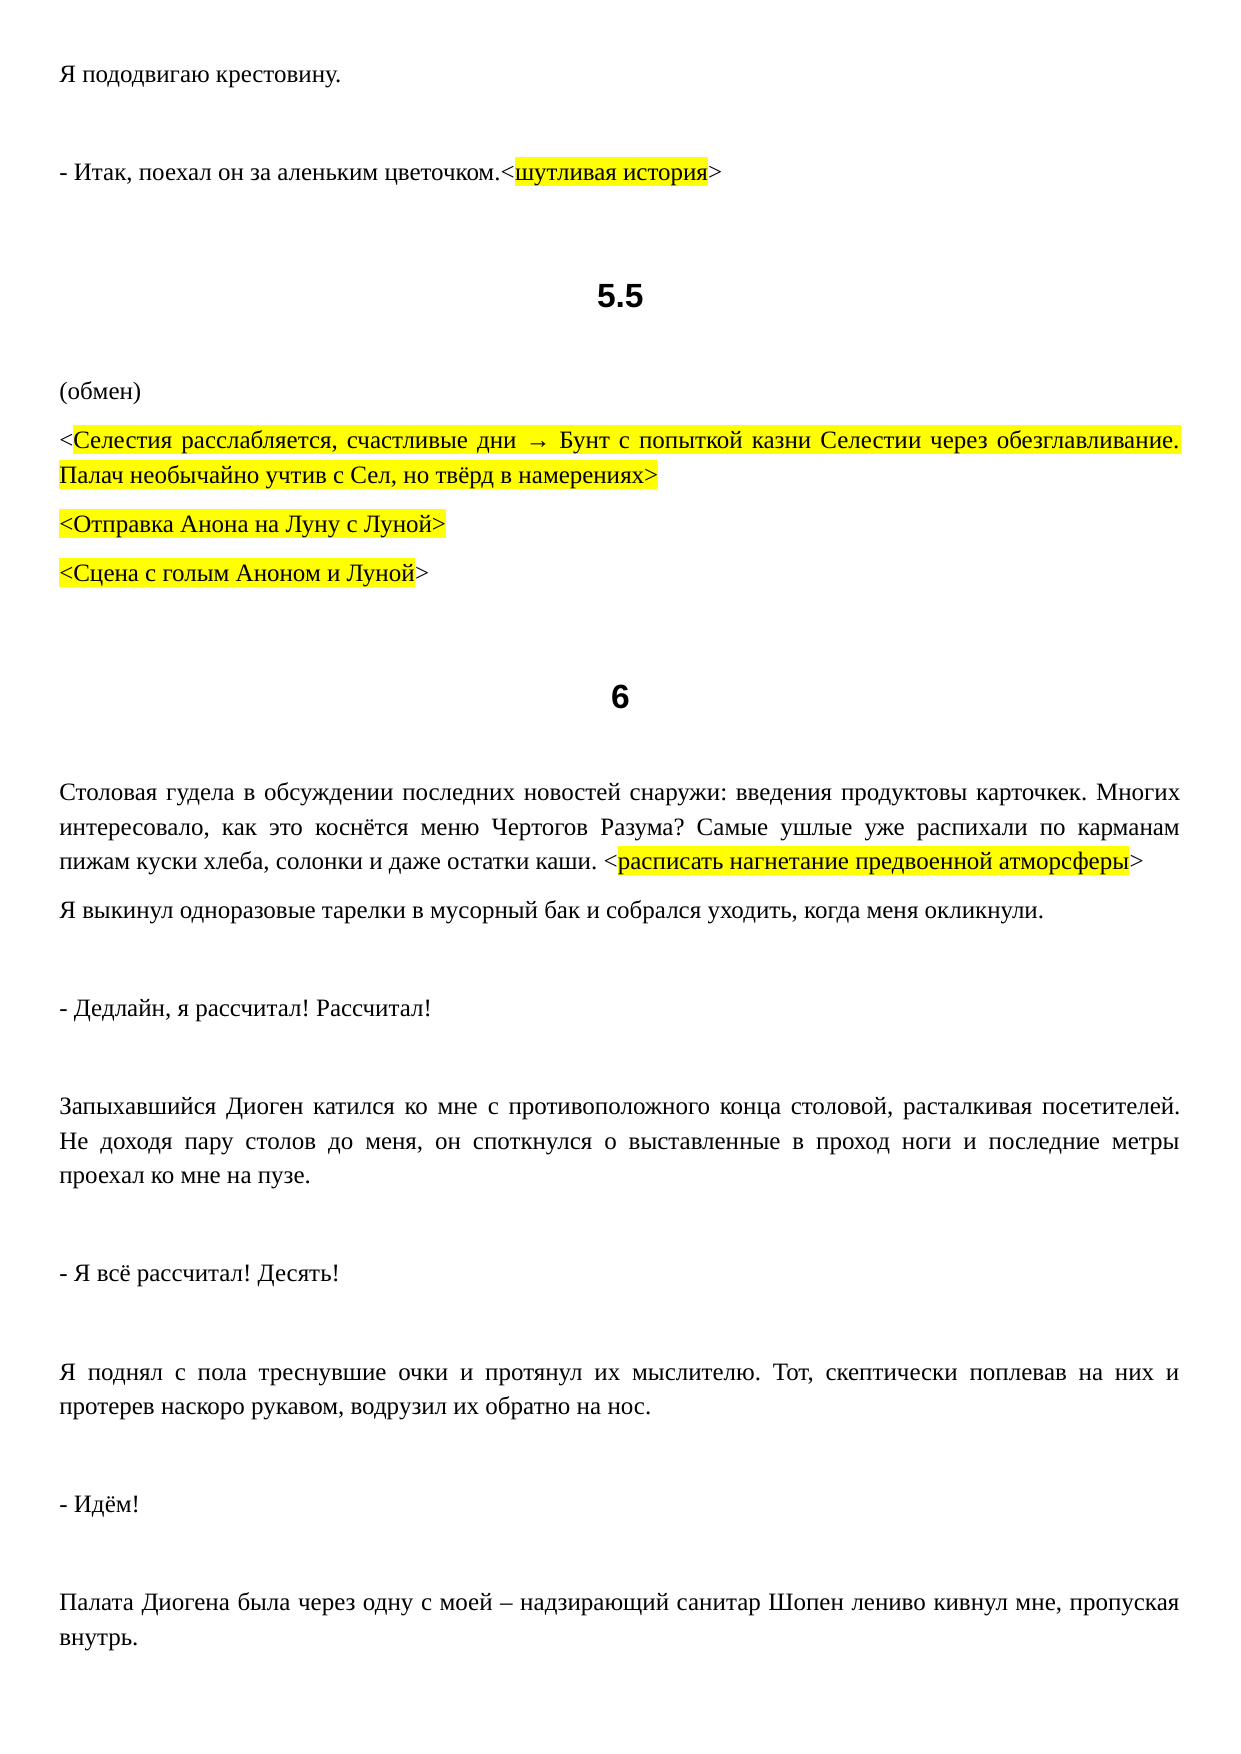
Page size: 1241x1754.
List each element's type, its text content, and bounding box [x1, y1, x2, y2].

text Я поднял с пола треснувшие очки и протянул их мыслителю. Тот, скептически поплевав на них и протерев наскоро рукавом, водрузил их обратно на нос. [59, 1357, 1181, 1420]
subtitle 5.5 [59, 276, 1181, 315]
text Запыхавшийся Диоген катился ко мне с противоположного конца столовой, расталкивая посетителей. Не доходя пару столов до меня, он споткнулся о выставленные в проход ноги и последние метры проехал ко мне на пузе. [59, 1091, 1181, 1189]
text <Отправка Анона на Луну с Луной> [59, 509, 1181, 538]
text (обмен) [59, 376, 1181, 405]
text <Сцена с голым Аноном и Луной> [59, 558, 1181, 587]
text Я выкинул одноразовые тарелки в мусорный бак и собрался уходить, когда меня окликнули. [59, 895, 1181, 924]
text Столовая гудела в обсуждении последних новостей снаружи: введения продуктовы карточкек. Многих интересовало, как это коснётся меню Чертогов Разума? Самые ушлые уже распихали по карманам пижам куски хлеба, солонки и даже остатки каши. <расписать нагнетание предвоенной атморсферы> [59, 777, 1181, 875]
text - Итак, поехал он за аленьким цветочком.<шутливая история> [59, 157, 1181, 186]
text Я пододвигаю крестовину. [59, 59, 1181, 88]
subtitle 6 [59, 677, 1181, 716]
text - Я всё рассчитал! Десять! [59, 1258, 1181, 1287]
text - Дедлайн, я рассчитал! Рассчитал! [59, 993, 1181, 1022]
text <Селестия расслабляется, счастливые дни → Бунт с попыткой казни Селестии через обезглавливание. Палач необычайно учтив с Сел, но твёрд в намерениях> [59, 425, 1181, 489]
text - Идём! [59, 1489, 1181, 1518]
text Палата Диогена была через одну с моей – надзирающий санитар Шопен лениво кивнул мне, пропуская внутрь. [59, 1587, 1181, 1651]
